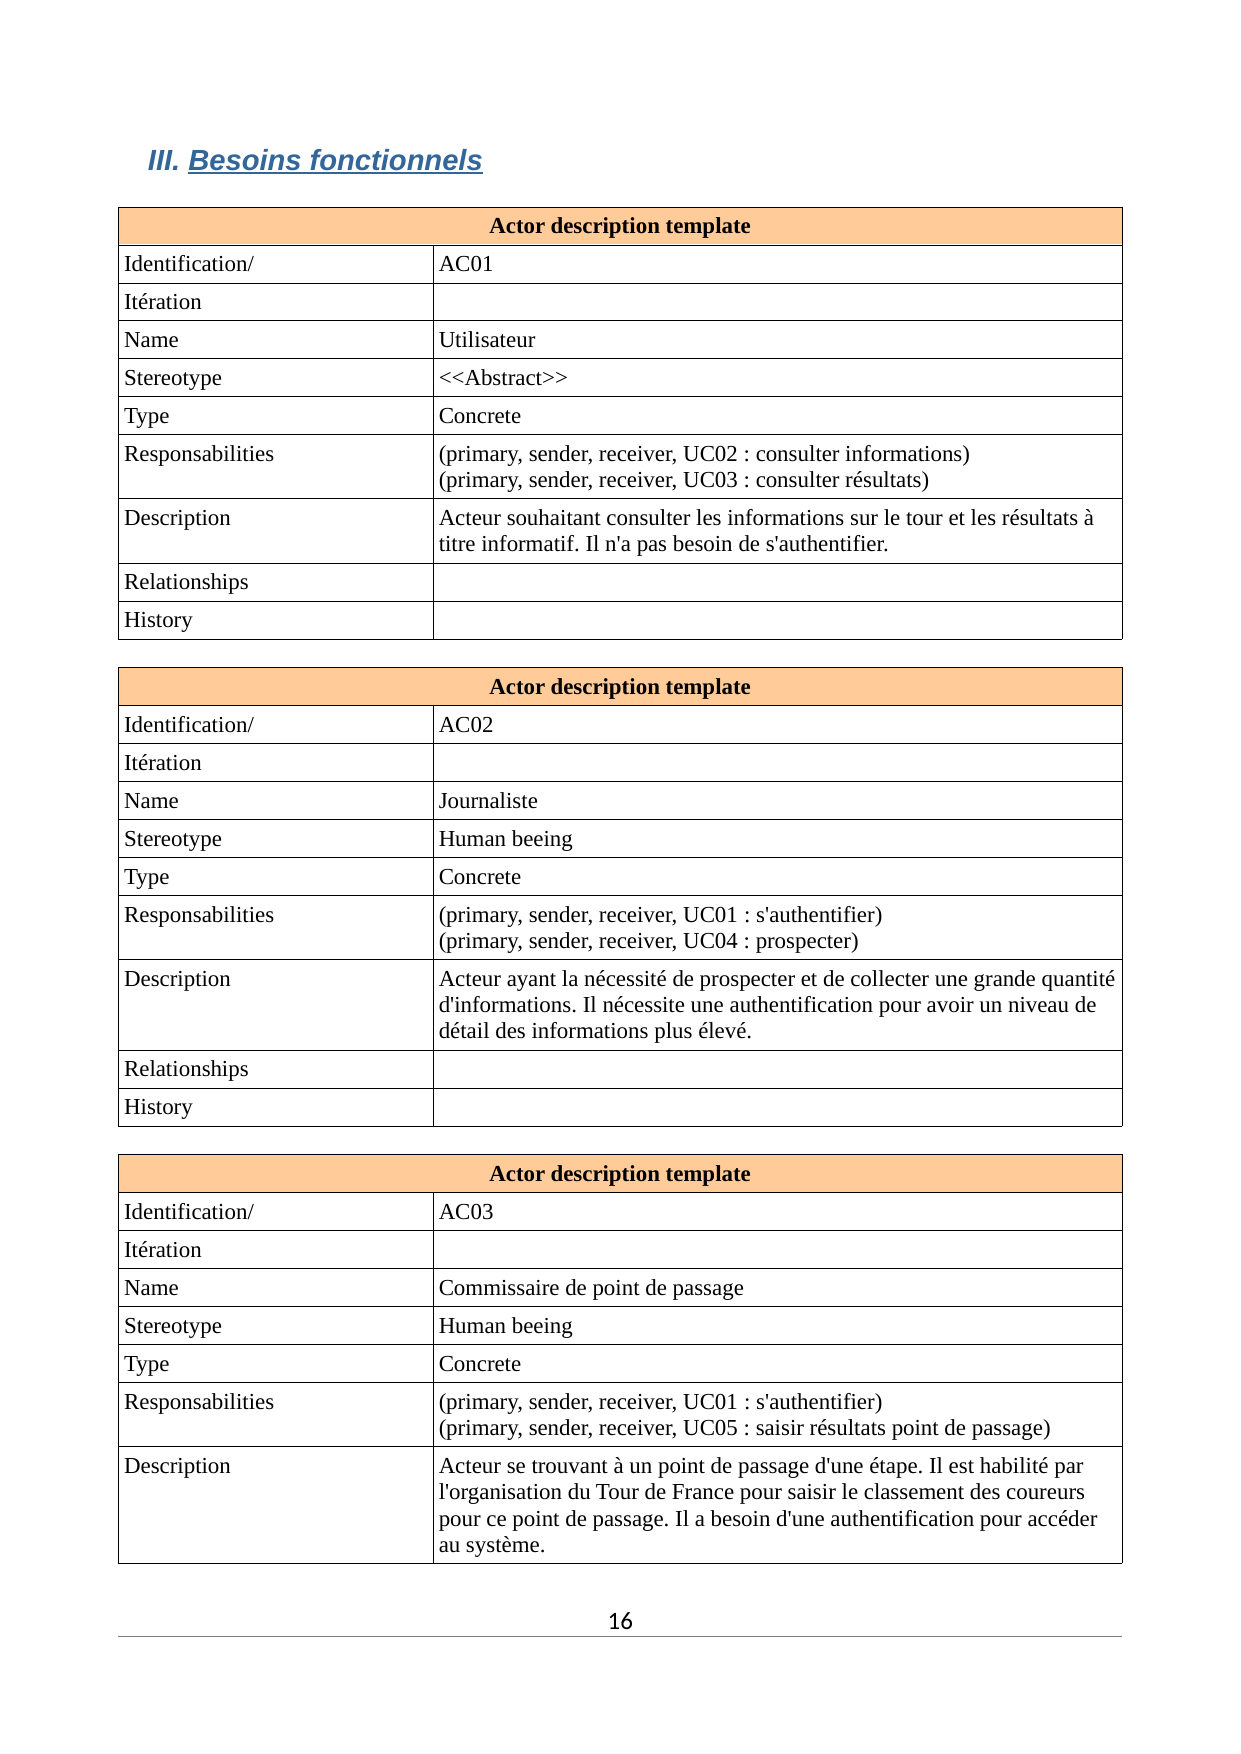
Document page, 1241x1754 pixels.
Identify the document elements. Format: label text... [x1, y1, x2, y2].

table_cell Human beeing [434, 820, 1122, 857]
table_cell Name [119, 1269, 433, 1306]
subtitle Besoins fonctionnels [148, 143, 1122, 176]
table_cell (primary, sender, receiver, UC02 : consulter informations) (primary, sender, receiver, UC03 : consulter résultats) [434, 435, 1122, 498]
table_cell Concrete [434, 858, 1122, 895]
table_cell History [119, 1089, 433, 1126]
table_cell Journaliste [434, 782, 1122, 819]
table_cell Identification/ [119, 1193, 433, 1230]
table_cell AC02 [434, 706, 1122, 743]
table_cell Utilisateur [434, 321, 1122, 358]
table_cell Acteur ayant la nécessité de prospecter et de collecter une grande quantité d'informations. Il nécessite une authentification pour avoir un niveau de détail des informations plus élevé. [434, 960, 1122, 1050]
table_cell Type [119, 397, 433, 434]
table_cell Description [119, 960, 433, 1050]
table_header Actor description template [119, 208, 1122, 244]
table_cell Itération [119, 1231, 433, 1268]
table_cell Name [119, 321, 433, 358]
table_cell Concrete [434, 1345, 1122, 1382]
table_cell [434, 1231, 1122, 1268]
table_cell Itération [119, 744, 433, 781]
table_cell [434, 1051, 1122, 1088]
table_cell Stereotype [119, 820, 433, 857]
table_cell Human beeing [434, 1307, 1122, 1344]
table_cell Identification/ [119, 246, 433, 282]
table_header Actor description template [119, 1155, 1122, 1192]
table_cell Concrete [434, 397, 1122, 434]
table_cell Identification/ [119, 706, 433, 743]
table_cell AC01 [434, 246, 1122, 282]
table_header Actor description template [119, 668, 1122, 705]
table_cell Stereotype [119, 359, 433, 396]
table_cell [434, 284, 1122, 320]
table_cell History [119, 602, 433, 638]
table_cell AC03 [434, 1193, 1122, 1230]
table_cell Acteur souhaitant consulter les informations sur le tour et les résultats à titre informatif. Il n'a pas besoin de s'authentifier. [434, 499, 1122, 563]
table_cell Name [119, 782, 433, 819]
table_cell Stereotype [119, 1307, 433, 1344]
table_cell Relationships [119, 1051, 433, 1088]
table_cell [434, 1089, 1122, 1126]
table_cell Relationships [119, 564, 433, 601]
table_cell Responsabilities [119, 896, 433, 959]
table_cell Responsabilities [119, 1383, 433, 1446]
table_cell Description [119, 1447, 433, 1563]
table_cell Commissaire de point de passage [434, 1269, 1122, 1306]
table_cell Responsabilities [119, 435, 433, 498]
table_cell [434, 564, 1122, 601]
table_cell Acteur se trouvant à un point de passage d'une étape. Il est habilité par l'organisation du Tour de France pour saisir le classement des coureurs pour ce point de passage. Il a besoin d'une authentification pour accéder au système. [434, 1447, 1122, 1563]
table_cell [434, 744, 1122, 781]
table_cell <<Abstract>> [434, 359, 1122, 396]
table_cell (primary, sender, receiver, UC01 : s'authentifier) (primary, sender, receiver, UC04 : prospecter) [434, 896, 1122, 959]
table_cell Itération [119, 284, 433, 320]
table_cell (primary, sender, receiver, UC01 : s'authentifier) (primary, sender, receiver, UC05 : saisir résultats point de passage) [434, 1383, 1122, 1446]
table_cell [434, 602, 1122, 638]
table_cell Type [119, 1345, 433, 1382]
table_cell Description [119, 499, 433, 563]
table_cell Type [119, 858, 433, 895]
